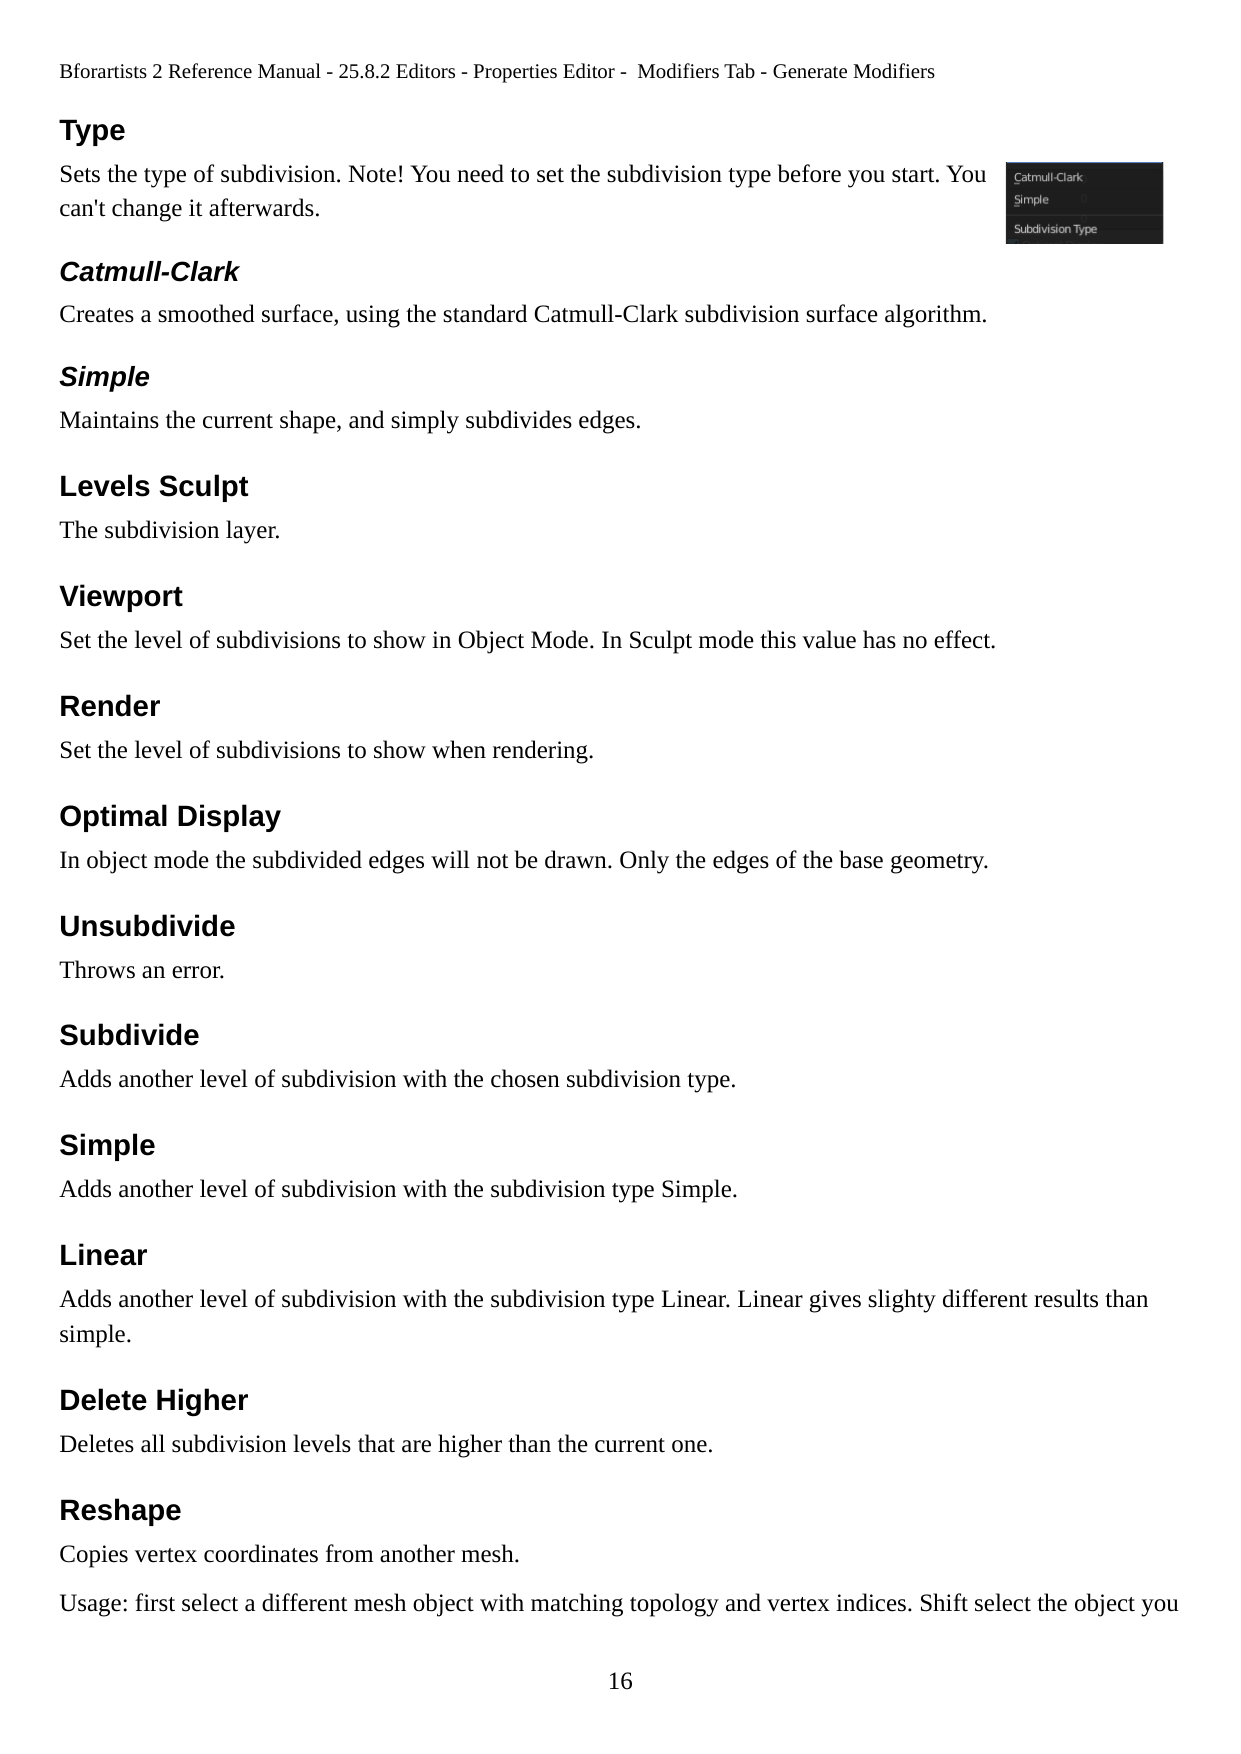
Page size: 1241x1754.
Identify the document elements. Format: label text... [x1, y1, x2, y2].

subtitle Unsubdivide [59, 908, 1181, 942]
text In object mode the subdivided edges will not be drawn. Only the edges of the base geometry. [59, 845, 1181, 873]
subtitle Viewport [59, 579, 1181, 612]
subtitle Reshape [59, 1492, 1181, 1526]
text Usage: first select a different mesh object with matching topology and vertex indices. Shift select the object you [59, 1588, 1181, 1616]
text The subdivision layer. [59, 515, 1181, 544]
text Set the level of subdivisions to show when rendering. [59, 735, 1181, 764]
subtitle Linear [59, 1238, 1181, 1272]
text Adds another level of subdivision with the subdivision type Linear. Linear gives slighty different results than simple. [59, 1284, 1181, 1348]
text Copies vertex coordinates from another mesh. [59, 1539, 1181, 1567]
subtitle Optimal Display [59, 798, 1181, 832]
subtitle Subdivide [59, 1018, 1181, 1052]
text Adds another level of subdivision with the subdivision type Simple. [59, 1174, 1181, 1203]
text Sets the type of subdivision. Note! You need to set the subdivision type before you start. You can't change it afterwards. [59, 159, 1181, 222]
subtitle Simple [59, 1128, 1181, 1162]
text Maintains the current shape, and simply subdivides edges. [59, 405, 1181, 434]
subtitle Delete Higher [59, 1382, 1181, 1416]
text Throws an error. [59, 955, 1181, 983]
subtitle Type [59, 113, 1181, 146]
picture [1005, 162, 1164, 244]
text Creates a smoothed surface, using the standard Catmull-Clark subdivision surface algorithm. [59, 299, 1181, 328]
text Adds another level of subdivision with the chosen subdivision type. [59, 1064, 1181, 1093]
subtitle Render [59, 689, 1181, 722]
text Deletes all subdivision levels that are higher than the current one. [59, 1429, 1181, 1457]
text Set the level of subdivisions to show in Object Mode. In Sculpt mode this value has no effect. [59, 625, 1181, 654]
subtitle Simple [59, 361, 1181, 393]
subtitle Catmull-Clark [59, 255, 1181, 287]
subtitle Levels Sculpt [59, 469, 1181, 503]
